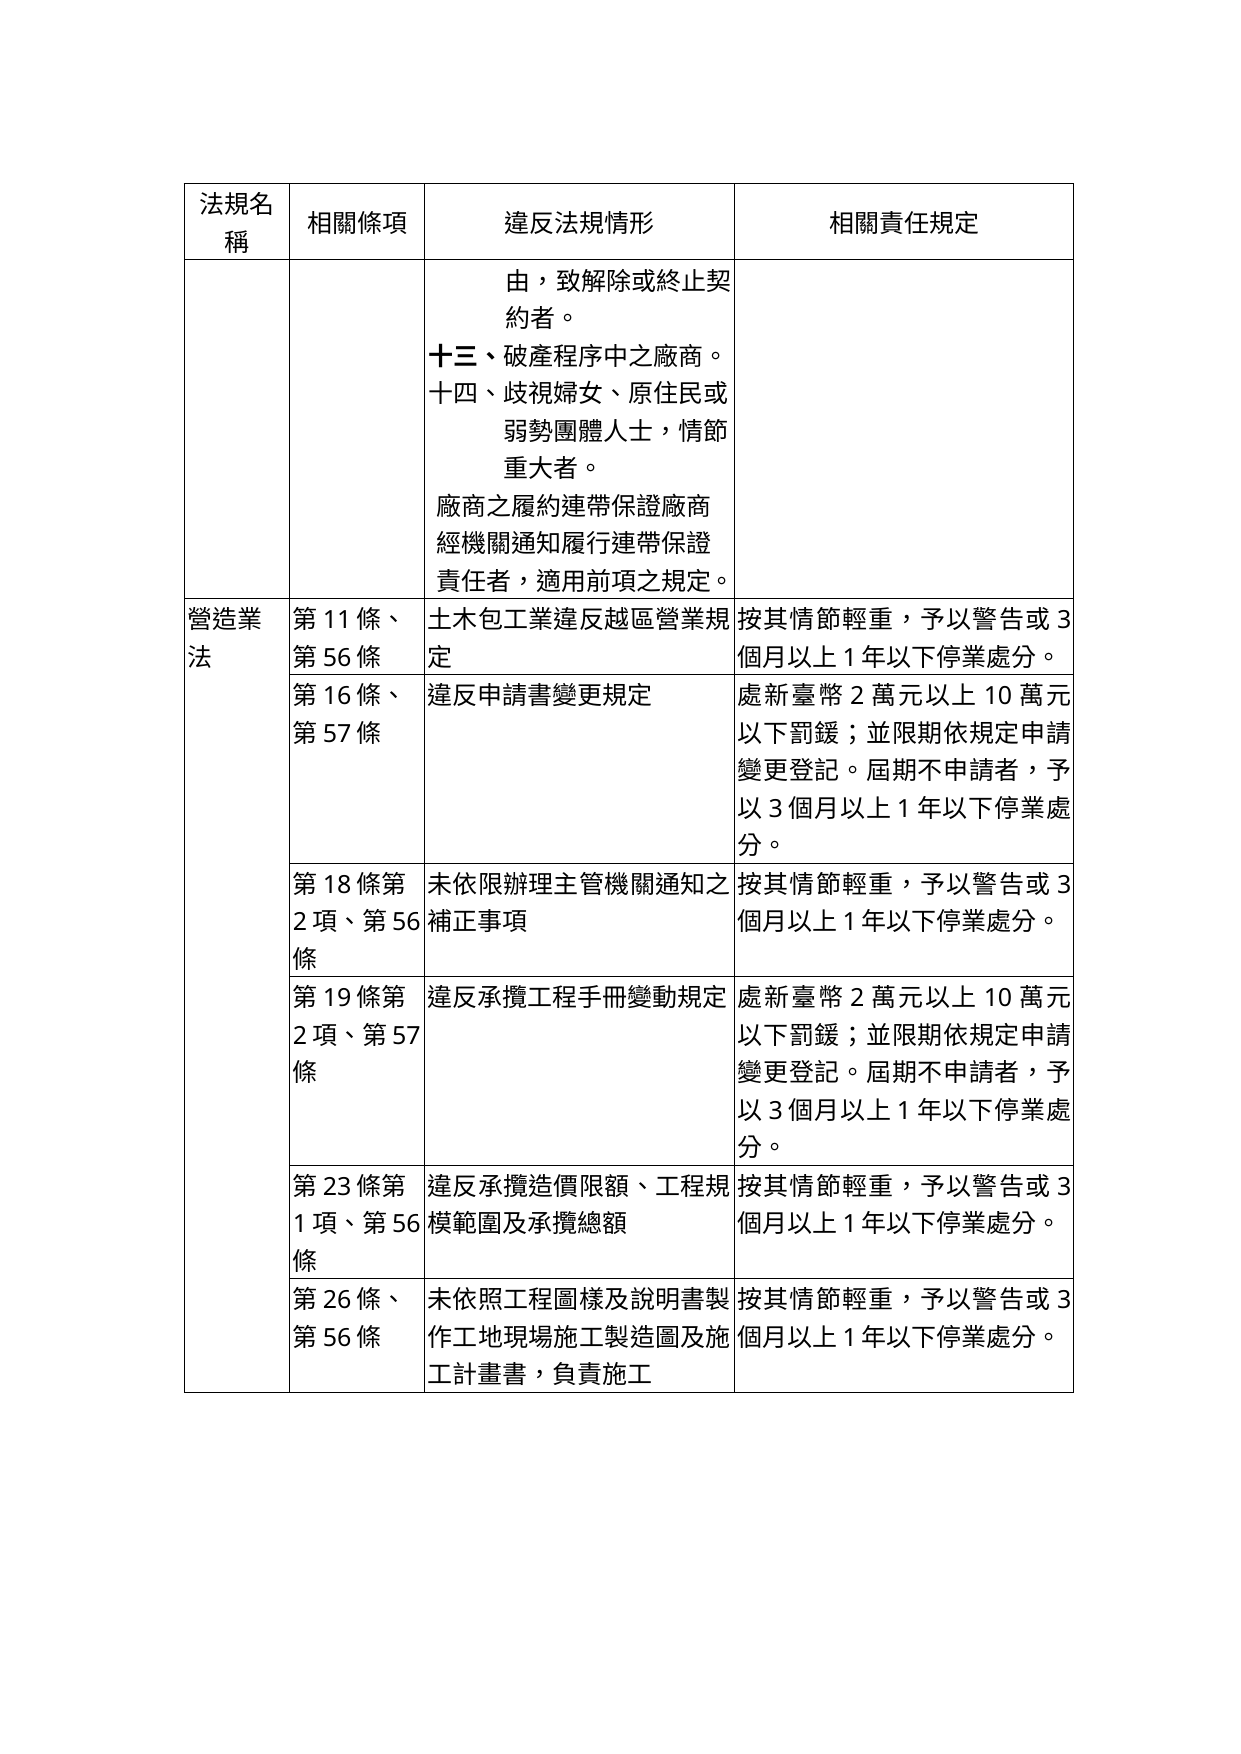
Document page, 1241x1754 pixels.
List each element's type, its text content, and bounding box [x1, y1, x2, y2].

table_cell 第23條第1項、第56條 [290, 1166, 424, 1278]
table_cell 第18條第2項、第56條 [290, 864, 424, 976]
table_cell 由，致解除或終止契約者。 十三、破產程序中之廠商。 十四、歧視婦女、原住民或弱勢團體人士，情節重大者。 廠商之履約連帶保證廠商經機關通知履行連帶保證責任者，適用前項之規定。 [425, 260, 734, 598]
table_cell 處新臺幣2萬元以上10萬元以下罰鍰；並限期依規定申請變更登記。屆期不申請者，予以3個月以上1年以下停業處分。 [735, 977, 1073, 1164]
table_cell 違反申請書變更規定 [425, 675, 734, 862]
table_cell 按其情節輕重，予以警告或3個月以上1年以下停業處分。 [735, 599, 1073, 674]
table_cell 第11條、 第56條 [290, 599, 424, 674]
table_cell 第16條、 第57條 [290, 675, 424, 862]
table_header 相關責任規定 [735, 184, 1073, 259]
table_cell 第26條、 第56條 [290, 1279, 424, 1392]
table_cell [185, 260, 289, 598]
table_cell 按其情節輕重，予以警告或3個月以上1年以下停業處分。 [735, 1279, 1073, 1392]
table_cell 營造業法 [185, 599, 289, 1392]
table_cell 違反承攬造價限額、工程規模範圍及承攬總額 [425, 1166, 734, 1278]
table_cell 違反承攬工程手冊變動規定 [425, 977, 734, 1164]
table_cell 處新臺幣2萬元以上10萬元以下罰鍰；並限期依規定申請變更登記。屆期不申請者，予以3個月以上1年以下停業處分。 [735, 675, 1073, 862]
table_cell [735, 260, 1073, 598]
table_cell 按其情節輕重，予以警告或3個月以上1年以下停業處分。 [735, 1166, 1073, 1278]
table_header 違反法規情形 [425, 184, 734, 259]
table_header 法規名稱 [185, 184, 289, 259]
table_cell 按其情節輕重，予以警告或3個月以上1年以下停業處分。 [735, 864, 1073, 976]
table_cell 土木包工業違反越區營業規定 [425, 599, 734, 674]
table_cell 未依照工程圖樣及說明書製作工地現場施工製造圖及施工計畫書，負責施工 [425, 1279, 734, 1392]
table_header 相關條項 [290, 184, 424, 259]
table_cell [290, 260, 424, 598]
table_cell 第19條第2項、第57條 [290, 977, 424, 1164]
table_cell 未依限辦理主管機關通知之補正事項 [425, 864, 734, 976]
